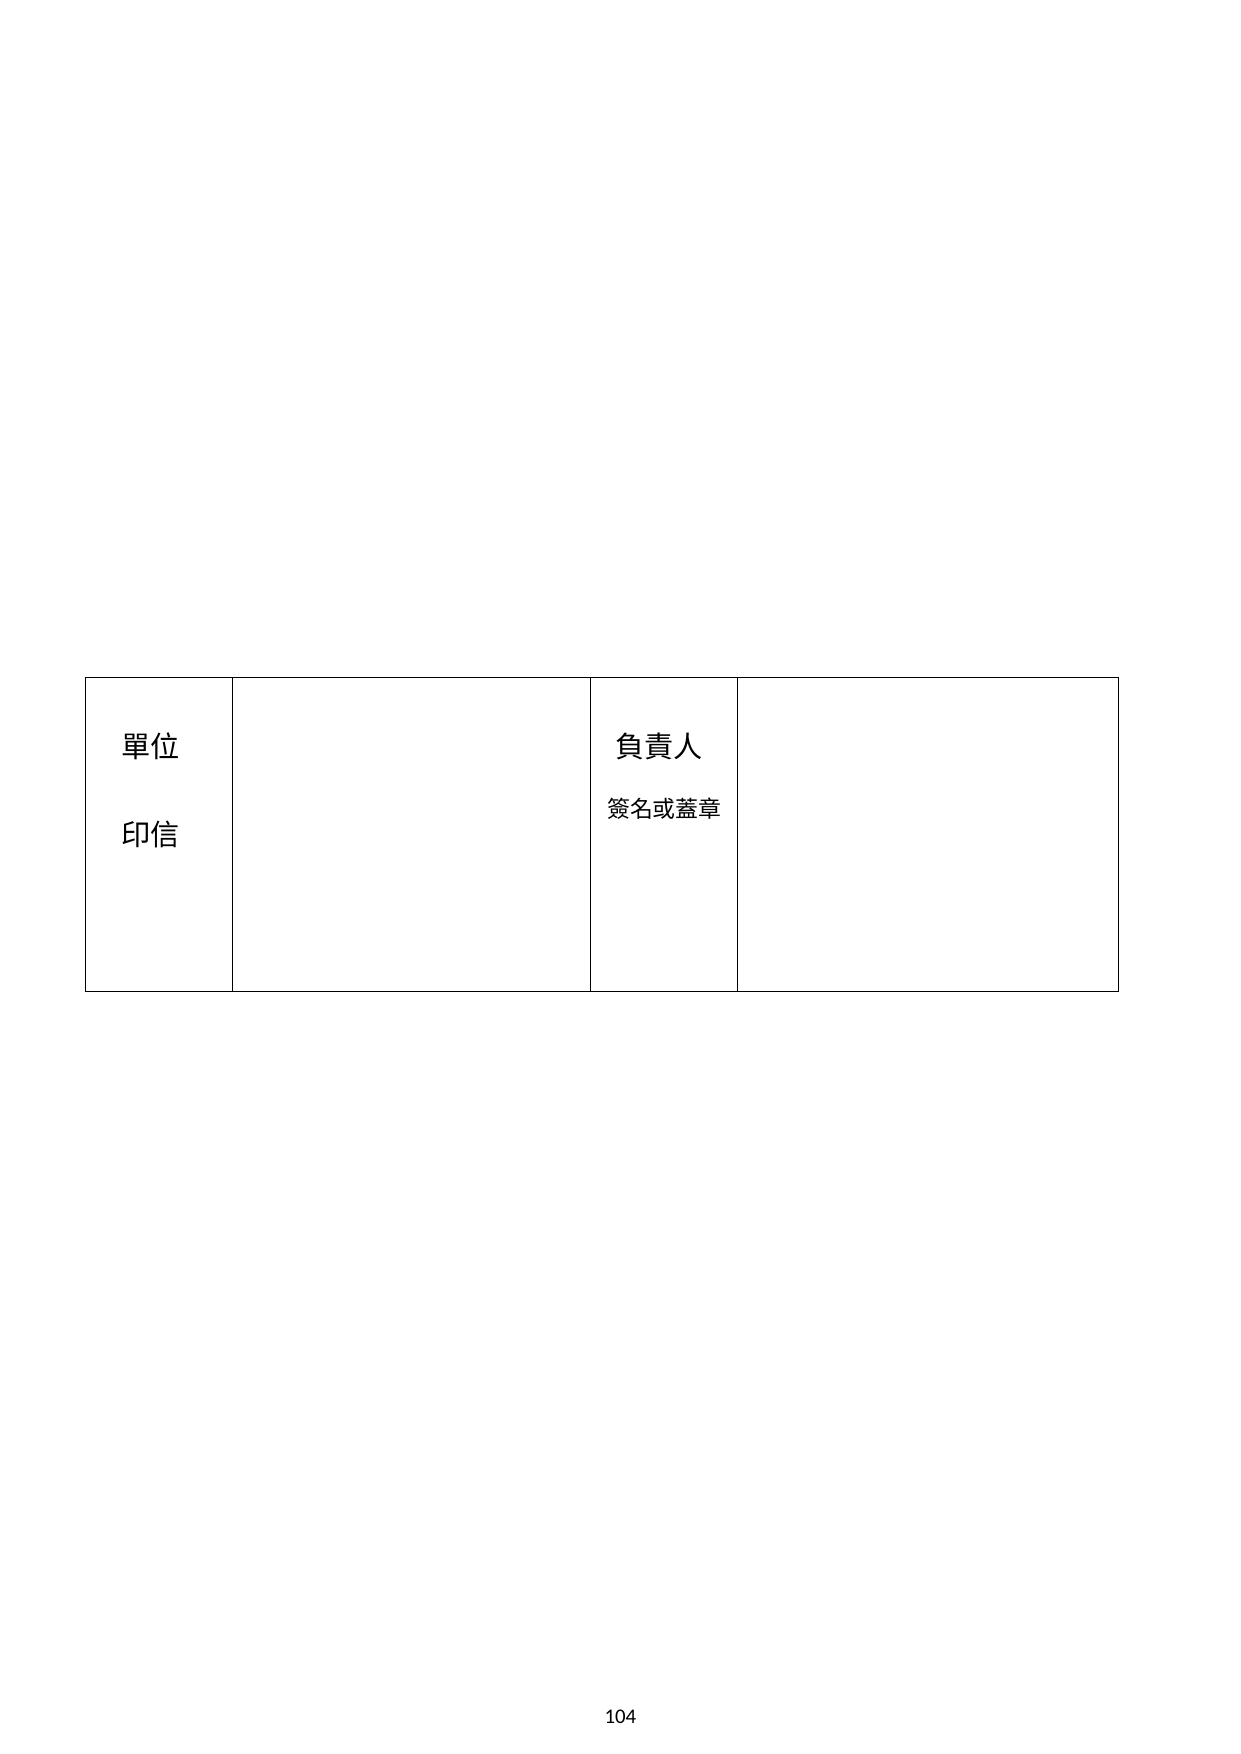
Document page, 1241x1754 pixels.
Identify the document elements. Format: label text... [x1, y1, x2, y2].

table_cell 單位 印信 [86, 678, 232, 991]
table_cell 負責人 簽名或蓋章 [591, 678, 737, 991]
table_cell [738, 678, 1118, 991]
table_cell [233, 678, 590, 991]
